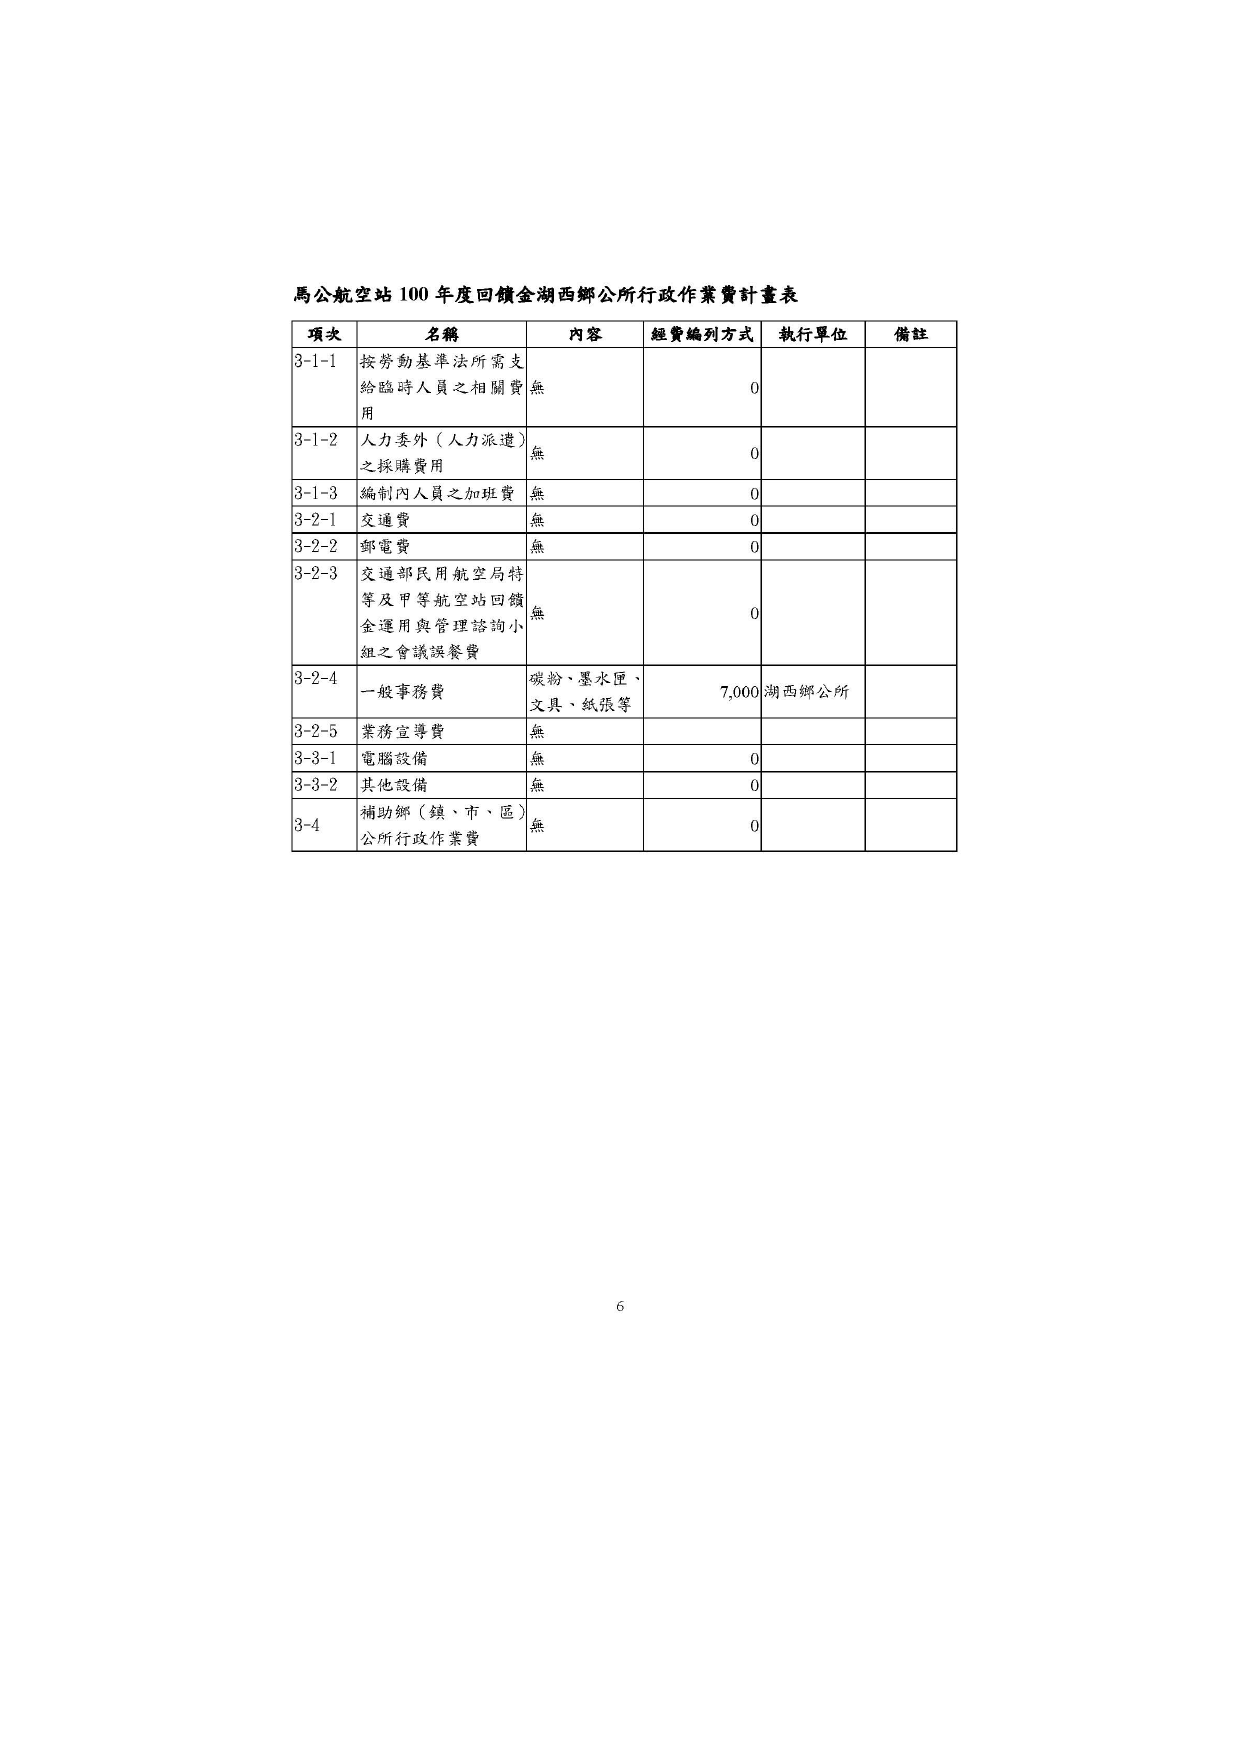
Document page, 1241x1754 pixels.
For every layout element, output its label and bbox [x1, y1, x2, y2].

picture [189, 166, 1051, 1386]
